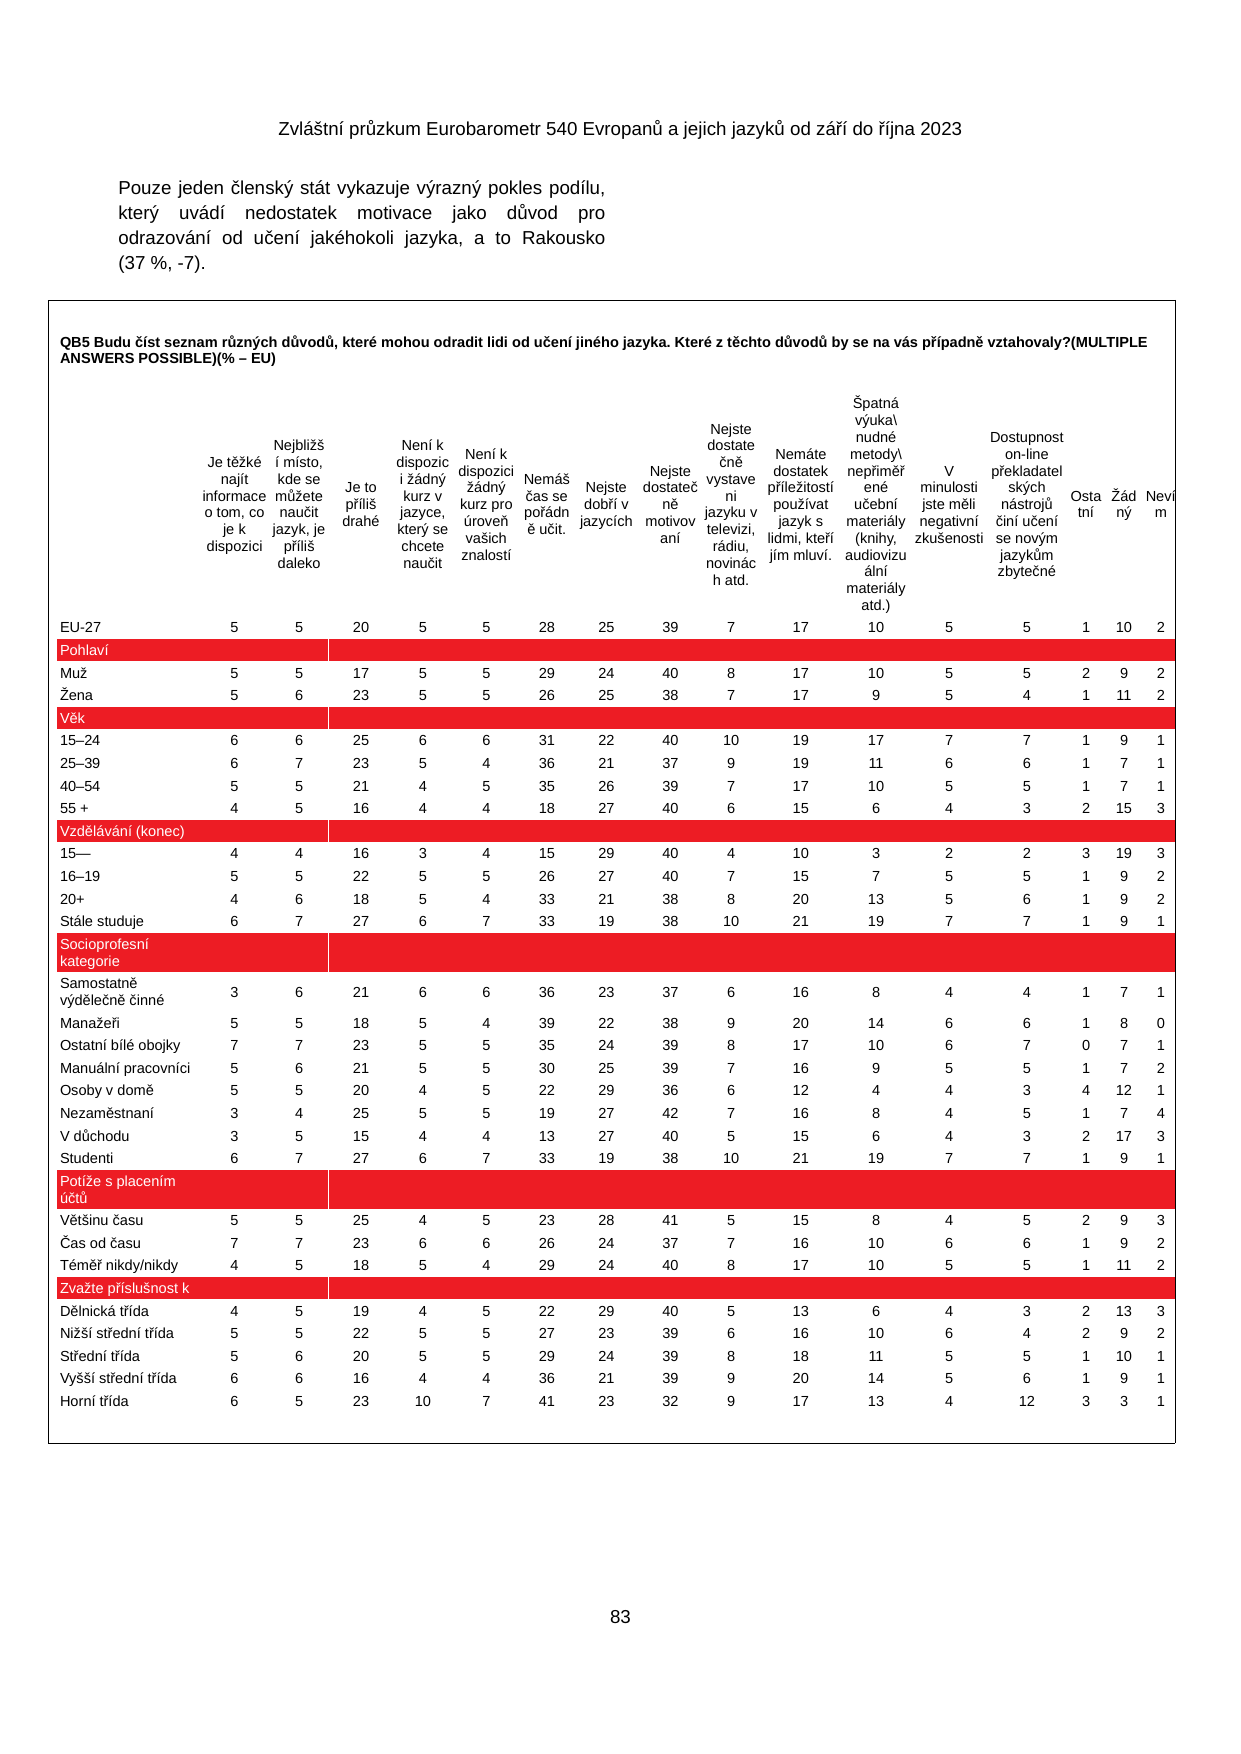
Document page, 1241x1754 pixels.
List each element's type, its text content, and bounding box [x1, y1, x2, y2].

table_cell 19 [841, 1147, 911, 1169]
table_cell 10 [1105, 1345, 1142, 1367]
table_cell 16 [761, 972, 841, 1011]
table_cell 7 [1105, 1034, 1142, 1057]
table_cell 2 [987, 842, 1066, 865]
table_cell Nejste dostatečně motivovaní [639, 392, 701, 616]
table_cell 5 [393, 661, 452, 684]
table_cell 9 [1105, 865, 1142, 887]
table_cell 9 [1105, 1322, 1142, 1344]
table_cell 6 [452, 1232, 520, 1254]
table_cell 19 [329, 1299, 393, 1322]
table_cell Vzdělávání (konec) [57, 820, 199, 842]
table_cell 13 [520, 1124, 573, 1147]
table_cell 5 [987, 774, 1066, 797]
table_cell 8 [701, 661, 761, 684]
text Pouze jeden členský stát vykazuje výrazný pokles podílu, který uvádí nedostatek motivace jako důvod pro odrazování od učení jakéhokoli jazyka, a to Rakousko (37 %, -7). [118, 177, 605, 273]
table_cell [520, 370, 573, 392]
table_cell 3 [1142, 797, 1175, 819]
table_cell 6 [987, 752, 1066, 774]
table_cell 17 [761, 1034, 841, 1057]
table_cell 31 [520, 729, 573, 752]
table_cell 7 [701, 616, 761, 639]
table_cell 5 [199, 774, 269, 797]
table_cell [269, 1170, 328, 1209]
table_cell [639, 820, 701, 842]
table_cell [911, 707, 987, 729]
table_cell 6 [199, 729, 269, 752]
table_cell [573, 370, 639, 392]
table_cell 2 [1142, 684, 1175, 707]
table_cell 6 [199, 752, 269, 774]
table_cell 21 [329, 1057, 393, 1079]
table_cell 32 [639, 1390, 701, 1412]
table_cell Horní třída [57, 1390, 199, 1412]
table_cell [393, 707, 452, 729]
table_cell 7 [199, 1034, 269, 1057]
table_cell 7 [701, 684, 761, 707]
table_cell 7 [1105, 774, 1142, 797]
table_cell 6 [987, 888, 1066, 910]
table_cell 7 [452, 1390, 520, 1412]
table_cell [1105, 370, 1142, 392]
table_cell [520, 1170, 573, 1209]
table_cell 15 [761, 797, 841, 819]
table_cell 1 [1066, 1147, 1105, 1169]
table_cell 4 [911, 1390, 987, 1412]
table_cell [269, 707, 328, 729]
table_cell 4 [911, 797, 987, 819]
table_cell 41 [639, 1209, 701, 1232]
table_cell [841, 1277, 911, 1299]
table_cell 27 [573, 865, 639, 887]
table_cell [1066, 639, 1105, 661]
table_cell 7 [987, 1147, 1066, 1169]
table_cell [911, 933, 987, 972]
table_cell Většinu času [57, 1209, 199, 1232]
table_cell 6 [199, 1390, 269, 1412]
table_cell 7 [911, 1147, 987, 1169]
table_cell 9 [1105, 888, 1142, 910]
table_cell 15 [761, 1124, 841, 1147]
table_cell 5 [269, 661, 328, 684]
table_cell 5 [452, 684, 520, 707]
table_cell 6 [199, 1147, 269, 1169]
table_cell 12 [1105, 1079, 1142, 1102]
table_cell 4 [269, 1102, 328, 1124]
table_cell 6 [269, 888, 328, 910]
table_cell 39 [639, 1057, 701, 1079]
table_cell 38 [639, 1147, 701, 1169]
table_cell 9 [841, 684, 911, 707]
table_cell 3 [199, 1124, 269, 1147]
table_cell 39 [639, 1034, 701, 1057]
table_cell 9 [701, 1367, 761, 1390]
table_cell 10 [841, 1254, 911, 1277]
table_cell 6 [841, 1299, 911, 1322]
table_cell [639, 1277, 701, 1299]
table_cell 20 [329, 1079, 393, 1102]
table_cell 3 [1066, 1390, 1105, 1412]
table_cell 5 [452, 1034, 520, 1057]
table_cell Střední třída [57, 1345, 199, 1367]
table_cell 19 [761, 752, 841, 774]
table_cell 26 [520, 1232, 573, 1254]
table_cell [393, 1170, 452, 1209]
table_cell 6 [701, 1322, 761, 1344]
table_cell 5 [987, 1057, 1066, 1079]
table_cell 10 [841, 774, 911, 797]
table_cell [1066, 1277, 1105, 1299]
table_cell [269, 820, 328, 842]
table_cell 4 [452, 797, 520, 819]
table_cell 7 [269, 752, 328, 774]
table_cell 5 [199, 1209, 269, 1232]
table_cell 40–54 [57, 774, 199, 797]
table_cell 19 [761, 729, 841, 752]
table_cell 4 [393, 1079, 452, 1102]
table_cell 5 [199, 1322, 269, 1344]
table_cell 4 [393, 1299, 452, 1322]
table_cell 25 [329, 1209, 393, 1232]
table_cell 16 [761, 1102, 841, 1124]
table_cell V důchodu [57, 1124, 199, 1147]
table_cell [329, 370, 393, 392]
table_cell 5 [269, 774, 328, 797]
table_cell 7 [452, 910, 520, 933]
table_cell [520, 1277, 573, 1299]
table_cell 1 [1142, 752, 1175, 774]
table_cell [199, 820, 269, 842]
table_cell 17 [761, 684, 841, 707]
table_cell [520, 639, 573, 661]
table_cell 17 [761, 1254, 841, 1277]
table_cell 5 [393, 1102, 452, 1124]
table_cell 27 [573, 797, 639, 819]
table_cell 5 [987, 1209, 1066, 1232]
table_cell 8 [701, 1034, 761, 1057]
table_cell 6 [199, 910, 269, 933]
table_cell 5 [393, 1034, 452, 1057]
table_cell 29 [520, 1254, 573, 1277]
table_cell 21 [573, 752, 639, 774]
table_cell 15 [761, 865, 841, 887]
table_cell 1 [1142, 774, 1175, 797]
table_cell [1066, 933, 1105, 972]
table_cell 5 [199, 616, 269, 639]
table_cell 17 [1105, 1124, 1142, 1147]
table_cell 4 [911, 1124, 987, 1147]
table_cell 6 [452, 972, 520, 1011]
table_cell 1 [1066, 1102, 1105, 1124]
table_cell [269, 933, 328, 972]
table_cell 21 [329, 972, 393, 1011]
table_cell 17 [761, 616, 841, 639]
table_cell 5 [987, 616, 1066, 639]
table_cell 21 [573, 1367, 639, 1390]
table_cell 6 [911, 752, 987, 774]
table_cell 6 [199, 1367, 269, 1390]
table_cell 5 [911, 1367, 987, 1390]
table_cell Manažeři [57, 1011, 199, 1034]
table_cell 11 [1105, 684, 1142, 707]
table_cell [199, 639, 269, 661]
table_cell 5 [452, 774, 520, 797]
table_cell 29 [573, 1299, 639, 1322]
table_cell 3 [1142, 1209, 1175, 1232]
table_cell 9 [701, 752, 761, 774]
table_cell Není k dispozici žádný kurz pro úroveň vašich znalostí [452, 392, 520, 616]
table_cell 26 [520, 684, 573, 707]
table_cell 3 [987, 1079, 1066, 1102]
table_cell 17 [841, 729, 911, 752]
table_cell 5 [269, 1299, 328, 1322]
table_cell 24 [573, 1034, 639, 1057]
table_cell 3 [987, 1124, 1066, 1147]
table_cell 22 [573, 729, 639, 752]
table_cell [393, 933, 452, 972]
table_cell 1 [1142, 1034, 1175, 1057]
table_cell [987, 370, 1066, 392]
table_cell 27 [573, 1102, 639, 1124]
table_cell 9 [1105, 1209, 1142, 1232]
table_cell 4 [452, 1254, 520, 1277]
table_cell 6 [269, 972, 328, 1011]
table_cell 24 [573, 661, 639, 684]
table_cell 5 [199, 1011, 269, 1034]
table_cell [701, 639, 761, 661]
table_cell 25–39 [57, 752, 199, 774]
table_cell 7 [701, 1232, 761, 1254]
table_cell [452, 370, 520, 392]
table_cell 1 [1066, 865, 1105, 887]
table_cell 7 [911, 910, 987, 933]
table_cell [1142, 370, 1175, 392]
table_cell 5 [269, 1390, 328, 1412]
table_cell 5 [452, 1322, 520, 1344]
table_cell 33 [520, 910, 573, 933]
table_cell 5 [393, 865, 452, 887]
table_cell Věk [57, 707, 199, 729]
table_cell Špatná výuka\nudné metody\nepřiměřené učební materiály (knihy, audiovizuální materiály atd.) [841, 392, 911, 616]
table_cell 23 [520, 1209, 573, 1232]
table_cell 6 [911, 1232, 987, 1254]
table_cell 2 [1066, 1124, 1105, 1147]
table_cell 5 [701, 1299, 761, 1322]
table_cell [1105, 1277, 1142, 1299]
table_cell 40 [639, 729, 701, 752]
table_cell 3 [1142, 1299, 1175, 1322]
table_cell [911, 1277, 987, 1299]
table_cell Muž [57, 661, 199, 684]
table_cell 6 [987, 1232, 1066, 1254]
table_cell [639, 370, 701, 392]
table_cell 24 [573, 1345, 639, 1367]
table_cell 9 [1105, 729, 1142, 752]
table_cell 3 [393, 842, 452, 865]
table_cell Stále studuje [57, 910, 199, 933]
table_cell 10 [841, 616, 911, 639]
table_cell 3 [1066, 842, 1105, 865]
table_cell 2 [1066, 797, 1105, 819]
table_cell 1 [1142, 910, 1175, 933]
table_cell 2 [1066, 1209, 1105, 1232]
table_cell 4 [393, 774, 452, 797]
table_cell 6 [269, 1057, 328, 1079]
table_cell 6 [393, 729, 452, 752]
table_cell 10 [841, 1034, 911, 1057]
table_cell Dostupnost on-line překladatelských nástrojů činí učení se novým jazykům zbytečné [987, 392, 1066, 616]
table_cell [1066, 820, 1105, 842]
table_cell EU-27 [57, 616, 199, 639]
table_cell 9 [1105, 1232, 1142, 1254]
table_cell 5 [269, 616, 328, 639]
table_cell 23 [573, 1390, 639, 1412]
table_cell 10 [761, 842, 841, 865]
table_cell 1 [1142, 1079, 1175, 1102]
table_cell 18 [520, 797, 573, 819]
table_cell [329, 1277, 393, 1299]
table_cell 5 [393, 1345, 452, 1367]
table_cell 23 [329, 684, 393, 707]
table_cell 1 [1066, 729, 1105, 752]
table_cell 7 [452, 1147, 520, 1169]
table_cell 2 [1142, 1057, 1175, 1079]
table_cell 7 [1105, 1102, 1142, 1124]
table_cell 27 [329, 910, 393, 933]
table_cell 4 [1066, 1079, 1105, 1102]
table_cell 5 [393, 1322, 452, 1344]
table_cell [911, 639, 987, 661]
table_cell 4 [199, 842, 269, 865]
table_cell 4 [911, 1102, 987, 1124]
table_cell 18 [329, 888, 393, 910]
table_cell [452, 707, 520, 729]
table_cell 40 [639, 797, 701, 819]
table_cell [701, 1277, 761, 1299]
table_cell [1142, 707, 1175, 729]
table_cell 1 [1066, 616, 1105, 639]
table_cell Manuální pracovníci [57, 1057, 199, 1079]
table_cell 40 [639, 1124, 701, 1147]
table_cell [199, 370, 269, 392]
table_header QB5 Budu číst seznam různých důvodů, které mohou odradit lidi od učení jiného jazyka. Které z těchto důvodů by se na vás případně vztahovaly?(MULTIPLE ANSWERS POSSIBLE)(% – EU) [57, 330, 1175, 370]
table_cell 22 [520, 1079, 573, 1102]
table_cell V minulosti jste měli negativní zkušenosti [911, 392, 987, 616]
table_cell [639, 933, 701, 972]
table_cell 1 [1142, 972, 1175, 1011]
table_cell 26 [573, 774, 639, 797]
table_cell [573, 639, 639, 661]
table_cell 39 [639, 1367, 701, 1390]
table_cell 5 [911, 661, 987, 684]
table_cell [701, 370, 761, 392]
table_cell [573, 707, 639, 729]
table_cell 4 [452, 1011, 520, 1034]
table_cell 22 [329, 865, 393, 887]
table_cell 29 [520, 1345, 573, 1367]
table_cell 30 [520, 1057, 573, 1079]
table_cell 21 [329, 774, 393, 797]
table_cell 6 [393, 1147, 452, 1169]
table_cell [761, 933, 841, 972]
table_cell 36 [520, 1367, 573, 1390]
table_cell 7 [701, 774, 761, 797]
table_cell 17 [761, 661, 841, 684]
table_cell 20 [329, 616, 393, 639]
table_cell Ostatní bílé obojky [57, 1034, 199, 1057]
table_cell 5 [269, 1209, 328, 1232]
table_cell 40 [639, 661, 701, 684]
table_cell 25 [573, 684, 639, 707]
table_cell [987, 639, 1066, 661]
table_cell 25 [573, 1057, 639, 1079]
table_cell [987, 933, 1066, 972]
table_cell 40 [639, 865, 701, 887]
table_cell 8 [1105, 1011, 1142, 1034]
table_cell 17 [761, 1390, 841, 1412]
table_cell 9 [701, 1011, 761, 1034]
table_cell Studenti [57, 1147, 199, 1169]
table_cell Je těžké najít informace o tom, co je k dispozici [199, 392, 269, 616]
table_cell 1 [1066, 910, 1105, 933]
table_cell 2 [1066, 661, 1105, 684]
table_cell 39 [639, 774, 701, 797]
table_cell 29 [573, 842, 639, 865]
table_cell 2 [1142, 888, 1175, 910]
table_cell 38 [639, 888, 701, 910]
table_cell 55 + [57, 797, 199, 819]
table_cell [452, 1170, 520, 1209]
table_cell 4 [452, 842, 520, 865]
table_cell 5 [452, 1345, 520, 1367]
table_cell 1 [1066, 972, 1105, 1011]
table_cell 5 [911, 616, 987, 639]
table_cell 3 [199, 1102, 269, 1124]
table_cell 25 [573, 616, 639, 639]
table_cell 15 [1105, 797, 1142, 819]
table_cell [520, 820, 573, 842]
table_cell 10 [701, 1147, 761, 1169]
table_cell 16 [329, 797, 393, 819]
table_cell 35 [520, 1034, 573, 1057]
table_cell 4 [911, 1209, 987, 1232]
table_cell [1066, 707, 1105, 729]
table_cell 22 [573, 1011, 639, 1034]
table_cell 16 [761, 1322, 841, 1344]
table_cell [573, 1170, 639, 1209]
table_cell 4 [393, 797, 452, 819]
table_cell Žena [57, 684, 199, 707]
table_cell 2 [1142, 616, 1175, 639]
table_cell 5 [199, 865, 269, 887]
table_cell Téměř nikdy/nikdy [57, 1254, 199, 1277]
table_cell Zvažte příslušnost k [57, 1277, 199, 1299]
table_cell 2 [1066, 1322, 1105, 1344]
table_cell 9 [1105, 661, 1142, 684]
table_cell 4 [701, 842, 761, 865]
table_cell [573, 1277, 639, 1299]
table_cell [761, 370, 841, 392]
table_cell 10 [841, 1232, 911, 1254]
table_cell 5 [452, 1102, 520, 1124]
table_cell [329, 820, 393, 842]
table_cell 6 [987, 1367, 1066, 1390]
table_cell 40 [639, 1299, 701, 1322]
table_cell 16 [329, 842, 393, 865]
table_cell [573, 933, 639, 972]
table_cell 6 [269, 729, 328, 752]
table_cell 1 [1066, 1232, 1105, 1254]
table_cell 6 [911, 1011, 987, 1034]
table_cell 7 [841, 865, 911, 887]
table_cell 1 [1066, 1057, 1105, 1079]
table_cell 4 [911, 972, 987, 1011]
table_cell 5 [269, 1011, 328, 1034]
table_cell Nemáš čas se pořádně učit. [520, 392, 573, 616]
table_cell 5 [701, 1124, 761, 1147]
table_cell 23 [573, 1322, 639, 1344]
table_cell [57, 392, 199, 616]
table_cell 25 [329, 729, 393, 752]
table_cell 20 [761, 1011, 841, 1034]
table_cell 16 [761, 1232, 841, 1254]
table_cell 1 [1142, 729, 1175, 752]
table_cell 6 [701, 972, 761, 1011]
table_cell 5 [199, 661, 269, 684]
table_cell 9 [701, 1390, 761, 1412]
table_cell 13 [841, 888, 911, 910]
table_cell 5 [393, 888, 452, 910]
table_cell 2 [1142, 1322, 1175, 1344]
table_cell [1105, 707, 1142, 729]
table_cell 4 [393, 1124, 452, 1147]
table_cell 15 [520, 842, 573, 865]
table_cell 4 [393, 1209, 452, 1232]
table_cell 5 [987, 1102, 1066, 1124]
table_cell [329, 639, 393, 661]
table_cell 7 [701, 865, 761, 887]
table_cell 4 [911, 1299, 987, 1322]
table_cell 1 [1066, 1254, 1105, 1277]
table_cell 6 [911, 1034, 987, 1057]
table_cell 5 [269, 1124, 328, 1147]
table_cell 4 [269, 842, 328, 865]
table_cell 5 [911, 1254, 987, 1277]
table_cell 33 [520, 888, 573, 910]
table_cell 4 [987, 972, 1066, 1011]
table_cell 11 [1105, 1254, 1142, 1277]
table_cell 5 [199, 1057, 269, 1079]
table_cell [452, 639, 520, 661]
table_cell 39 [639, 616, 701, 639]
table_cell 8 [701, 1254, 761, 1277]
table_cell [199, 707, 269, 729]
table_cell [393, 1277, 452, 1299]
table_cell 12 [987, 1390, 1066, 1412]
table_cell [987, 1170, 1066, 1209]
table_cell 13 [761, 1299, 841, 1322]
table_cell [520, 933, 573, 972]
table_cell [701, 1170, 761, 1209]
table_cell Nemáte dostatek příležitostí používat jazyk s lidmi, kteří jím mluví. [761, 392, 841, 616]
table_cell [841, 370, 911, 392]
table_cell [329, 933, 393, 972]
table_cell Pohlaví [57, 639, 199, 661]
table_cell 5 [987, 865, 1066, 887]
table_cell Osoby v domě [57, 1079, 199, 1102]
table_cell 18 [329, 1254, 393, 1277]
table_cell Je to příliš drahé [329, 392, 393, 616]
table_cell 2 [911, 842, 987, 865]
table_cell 35 [520, 774, 573, 797]
table_cell 23 [329, 1034, 393, 1057]
table_cell Čas od času [57, 1232, 199, 1254]
table_cell 13 [841, 1390, 911, 1412]
table_cell 4 [987, 1322, 1066, 1344]
table_cell 5 [911, 1345, 987, 1367]
table_cell 19 [520, 1102, 573, 1124]
table_cell 4 [199, 797, 269, 819]
table_cell 13 [1105, 1299, 1142, 1322]
table_cell 4 [199, 1254, 269, 1277]
table_cell [393, 820, 452, 842]
table_cell 40 [639, 842, 701, 865]
table_cell [269, 370, 328, 392]
table_cell 16 [761, 1057, 841, 1079]
table_cell [199, 1277, 269, 1299]
table_cell 7 [987, 729, 1066, 752]
table_cell 20 [761, 1367, 841, 1390]
table_cell 12 [761, 1079, 841, 1102]
table_cell 6 [269, 1345, 328, 1367]
table_cell 9 [1105, 1367, 1142, 1390]
table_cell 28 [520, 616, 573, 639]
table_cell [841, 820, 911, 842]
table_cell [1105, 1170, 1142, 1209]
table_cell [639, 639, 701, 661]
table_cell [911, 370, 987, 392]
table_cell 6 [701, 797, 761, 819]
table_cell [701, 707, 761, 729]
table_cell [761, 1277, 841, 1299]
table_cell 1 [1066, 1367, 1105, 1390]
table_cell 7 [911, 729, 987, 752]
table_cell 5 [452, 1299, 520, 1322]
table_cell 23 [573, 972, 639, 1011]
table_cell 19 [841, 910, 911, 933]
table_cell 7 [987, 910, 1066, 933]
table_cell [452, 1277, 520, 1299]
table_cell [987, 707, 1066, 729]
table_cell [841, 639, 911, 661]
table_cell 2 [1142, 1232, 1175, 1254]
table_cell Vyšší střední třída [57, 1367, 199, 1390]
table_cell 36 [639, 1079, 701, 1102]
table_cell 18 [329, 1011, 393, 1034]
table_cell [701, 933, 761, 972]
table_cell 6 [393, 1232, 452, 1254]
table_cell 5 [199, 1345, 269, 1367]
table_cell 4 [452, 752, 520, 774]
table_cell 27 [573, 1124, 639, 1147]
table_cell 11 [841, 1345, 911, 1367]
table_cell Nevím [1142, 392, 1175, 616]
table_cell 23 [329, 1232, 393, 1254]
table_cell 21 [573, 888, 639, 910]
table_cell 5 [393, 684, 452, 707]
table_cell 6 [393, 910, 452, 933]
table_cell 6 [393, 972, 452, 1011]
table_cell 3 [987, 1299, 1066, 1322]
table_cell 18 [761, 1345, 841, 1367]
table_cell Socioprofesní kategorie [57, 933, 199, 972]
table_cell 38 [639, 1011, 701, 1034]
table_cell 27 [329, 1147, 393, 1169]
table_cell 39 [639, 1345, 701, 1367]
table_cell 5 [701, 1209, 761, 1232]
table_cell [1142, 1170, 1175, 1209]
table_cell 27 [520, 1322, 573, 1344]
table_cell 5 [393, 752, 452, 774]
table_cell 16–19 [57, 865, 199, 887]
table_cell 36 [520, 752, 573, 774]
table_cell [573, 820, 639, 842]
table_cell [761, 707, 841, 729]
table_cell 5 [199, 684, 269, 707]
table_cell [761, 1170, 841, 1209]
table_cell 4 [841, 1079, 911, 1102]
table_cell Dělnická třída [57, 1299, 199, 1322]
table_cell 1 [1066, 752, 1105, 774]
table_cell 24 [573, 1232, 639, 1254]
table_cell 2 [1066, 1299, 1105, 1322]
table_cell 5 [269, 865, 328, 887]
table_cell 6 [841, 797, 911, 819]
table_cell 5 [452, 865, 520, 887]
table_cell Nejste dostatečně vystaveni jazyku v televizi, rádiu, novinách atd. [701, 392, 761, 616]
table_cell 1 [1142, 1147, 1175, 1169]
table_cell 20 [329, 1345, 393, 1367]
table_cell 7 [987, 1034, 1066, 1057]
table_cell Nezaměstnaní [57, 1102, 199, 1124]
table_cell [1142, 639, 1175, 661]
table_cell 1 [1066, 774, 1105, 797]
table_cell 2 [1142, 1254, 1175, 1277]
table_cell 5 [452, 1079, 520, 1102]
table_cell 10 [1105, 616, 1142, 639]
table_cell 6 [701, 1079, 761, 1102]
table_cell 4 [452, 888, 520, 910]
table_cell 39 [520, 1011, 573, 1034]
table_cell 16 [329, 1367, 393, 1390]
table_cell 5 [452, 1209, 520, 1232]
table_cell 3 [987, 797, 1066, 819]
table_cell [57, 370, 199, 392]
table_cell 5 [393, 616, 452, 639]
table_cell 14 [841, 1367, 911, 1390]
table_cell [761, 820, 841, 842]
table_cell 4 [393, 1367, 452, 1390]
table_cell [199, 1170, 269, 1209]
table_cell 24 [573, 1254, 639, 1277]
table_cell 28 [573, 1209, 639, 1232]
table_cell 5 [269, 797, 328, 819]
table_cell [639, 1170, 701, 1209]
table_cell 4 [452, 1124, 520, 1147]
table_cell 8 [701, 1345, 761, 1367]
table_cell 1 [1066, 1345, 1105, 1367]
table_cell [987, 820, 1066, 842]
table_cell [1066, 370, 1105, 392]
table_cell [452, 933, 520, 972]
table_cell 6 [452, 729, 520, 752]
table_cell 8 [841, 972, 911, 1011]
table_cell 23 [329, 1390, 393, 1412]
table_cell 6 [911, 1322, 987, 1344]
table_cell 3 [841, 842, 911, 865]
table_cell 7 [701, 1102, 761, 1124]
table_cell 10 [701, 729, 761, 752]
table_cell 2 [1142, 661, 1175, 684]
table_cell 1 [1142, 1367, 1175, 1390]
table_cell 5 [911, 888, 987, 910]
table_cell 22 [520, 1299, 573, 1322]
table_cell 7 [701, 1057, 761, 1079]
table_cell [911, 820, 987, 842]
table_cell 5 [393, 1011, 452, 1034]
table_cell 7 [269, 1034, 328, 1057]
table_cell Není k dispozici žádný kurz v jazyce, který se chcete naučit [393, 392, 452, 616]
table_cell 8 [841, 1209, 911, 1232]
table_cell 10 [701, 910, 761, 933]
table_cell 22 [329, 1322, 393, 1344]
table_cell [329, 1170, 393, 1209]
table_cell 2 [1142, 865, 1175, 887]
table_cell 39 [639, 1322, 701, 1344]
table_cell [1142, 1277, 1175, 1299]
table_cell 15 [329, 1124, 393, 1147]
table_cell 7 [269, 1147, 328, 1169]
table_cell 21 [761, 910, 841, 933]
table_cell 5 [452, 616, 520, 639]
table_cell 7 [1105, 1057, 1142, 1079]
table_cell Samostatně výdělečně činné [57, 972, 199, 1011]
table_cell 37 [639, 752, 701, 774]
table_cell 5 [987, 1345, 1066, 1367]
table_cell [701, 820, 761, 842]
table_cell [393, 370, 452, 392]
table_cell 5 [269, 1254, 328, 1277]
table_cell Potíže s placením účtů [57, 1170, 199, 1209]
table_cell [393, 639, 452, 661]
table_cell 20+ [57, 888, 199, 910]
table_cell 4 [987, 684, 1066, 707]
table_cell 29 [520, 661, 573, 684]
table_cell Nižší střední třída [57, 1322, 199, 1344]
table_cell 10 [841, 1322, 911, 1344]
table_cell 6 [269, 1367, 328, 1390]
table_cell 5 [911, 684, 987, 707]
table_cell 4 [452, 1367, 520, 1390]
table_cell 19 [1105, 842, 1142, 865]
table_cell 5 [911, 774, 987, 797]
table_cell 5 [269, 1079, 328, 1102]
table_cell 15 [761, 1209, 841, 1232]
table_cell 10 [393, 1390, 452, 1412]
table_cell 4 [199, 888, 269, 910]
table_cell 9 [841, 1057, 911, 1079]
table_cell [987, 1277, 1066, 1299]
table_cell 26 [520, 865, 573, 887]
table_cell 19 [573, 1147, 639, 1169]
table_cell 1 [1142, 1390, 1175, 1412]
table_cell 10 [841, 661, 911, 684]
table_cell 4 [911, 1079, 987, 1102]
table_cell [199, 933, 269, 972]
table_cell 9 [1105, 910, 1142, 933]
table_cell [1105, 933, 1142, 972]
table_cell 0 [1142, 1011, 1175, 1034]
table_cell 1 [1066, 1011, 1105, 1034]
table_cell 5 [987, 661, 1066, 684]
table_cell 37 [639, 972, 701, 1011]
table_cell 14 [841, 1011, 911, 1034]
table_cell 15— [57, 842, 199, 865]
table_cell 8 [841, 1102, 911, 1124]
table_cell 15–24 [57, 729, 199, 752]
table_cell 0 [1066, 1034, 1105, 1057]
table_cell 5 [452, 661, 520, 684]
table_cell 7 [1105, 972, 1142, 1011]
table_cell 7 [199, 1232, 269, 1254]
table_cell 1 [1066, 888, 1105, 910]
table_cell 6 [841, 1124, 911, 1147]
table_cell [1142, 933, 1175, 972]
table_cell 3 [1105, 1390, 1142, 1412]
table_cell 5 [911, 865, 987, 887]
table_cell 6 [269, 684, 328, 707]
table_cell 4 [199, 1299, 269, 1322]
table_cell 7 [269, 1232, 328, 1254]
table_cell 33 [520, 1147, 573, 1169]
table_cell 3 [1142, 1124, 1175, 1147]
table_cell 5 [393, 1057, 452, 1079]
table_cell 41 [520, 1390, 573, 1412]
table_cell 1 [1066, 684, 1105, 707]
table_cell [761, 639, 841, 661]
table_cell [841, 933, 911, 972]
table_cell Nejbližší místo, kde se můžete naučit jazyk, je příliš daleko [269, 392, 328, 616]
table_cell 9 [1105, 1147, 1142, 1169]
table_cell [911, 1170, 987, 1209]
table_cell 17 [761, 774, 841, 797]
table_cell [452, 820, 520, 842]
table_cell 3 [199, 972, 269, 1011]
table_cell 40 [639, 1254, 701, 1277]
table_cell 5 [393, 1254, 452, 1277]
table_cell 3 [1142, 842, 1175, 865]
table_cell 7 [269, 910, 328, 933]
table_cell [1105, 639, 1142, 661]
table_cell 29 [573, 1079, 639, 1102]
table_cell [520, 707, 573, 729]
table_cell 5 [911, 1057, 987, 1079]
table_cell [1105, 820, 1142, 842]
table_cell 37 [639, 1232, 701, 1254]
table_cell Žádný [1105, 392, 1142, 616]
table_cell 38 [639, 684, 701, 707]
table_cell 6 [987, 1011, 1066, 1034]
table_cell 11 [841, 752, 911, 774]
table_cell [1142, 820, 1175, 842]
table_cell Nejste dobří v jazycích [573, 392, 639, 616]
table_cell 4 [1142, 1102, 1175, 1124]
table_cell 5 [452, 1057, 520, 1079]
table_cell 5 [269, 1322, 328, 1344]
table_cell [841, 707, 911, 729]
table_cell 38 [639, 910, 701, 933]
table_cell 20 [761, 888, 841, 910]
table_cell 7 [1105, 752, 1142, 774]
table_cell [1066, 1170, 1105, 1209]
table_cell [329, 707, 393, 729]
table_cell 17 [329, 661, 393, 684]
table_cell 5 [987, 1254, 1066, 1277]
table_cell [269, 639, 328, 661]
table_cell 42 [639, 1102, 701, 1124]
table_cell [841, 1170, 911, 1209]
table_cell 5 [199, 1079, 269, 1102]
table_cell 19 [573, 910, 639, 933]
table_cell 8 [701, 888, 761, 910]
table_cell 25 [329, 1102, 393, 1124]
table_cell 21 [761, 1147, 841, 1169]
table_cell 1 [1142, 1345, 1175, 1367]
table_cell Ostatní [1066, 392, 1105, 616]
table_cell 23 [329, 752, 393, 774]
table_cell [269, 1277, 328, 1299]
table_cell [639, 707, 701, 729]
table_cell 36 [520, 972, 573, 1011]
